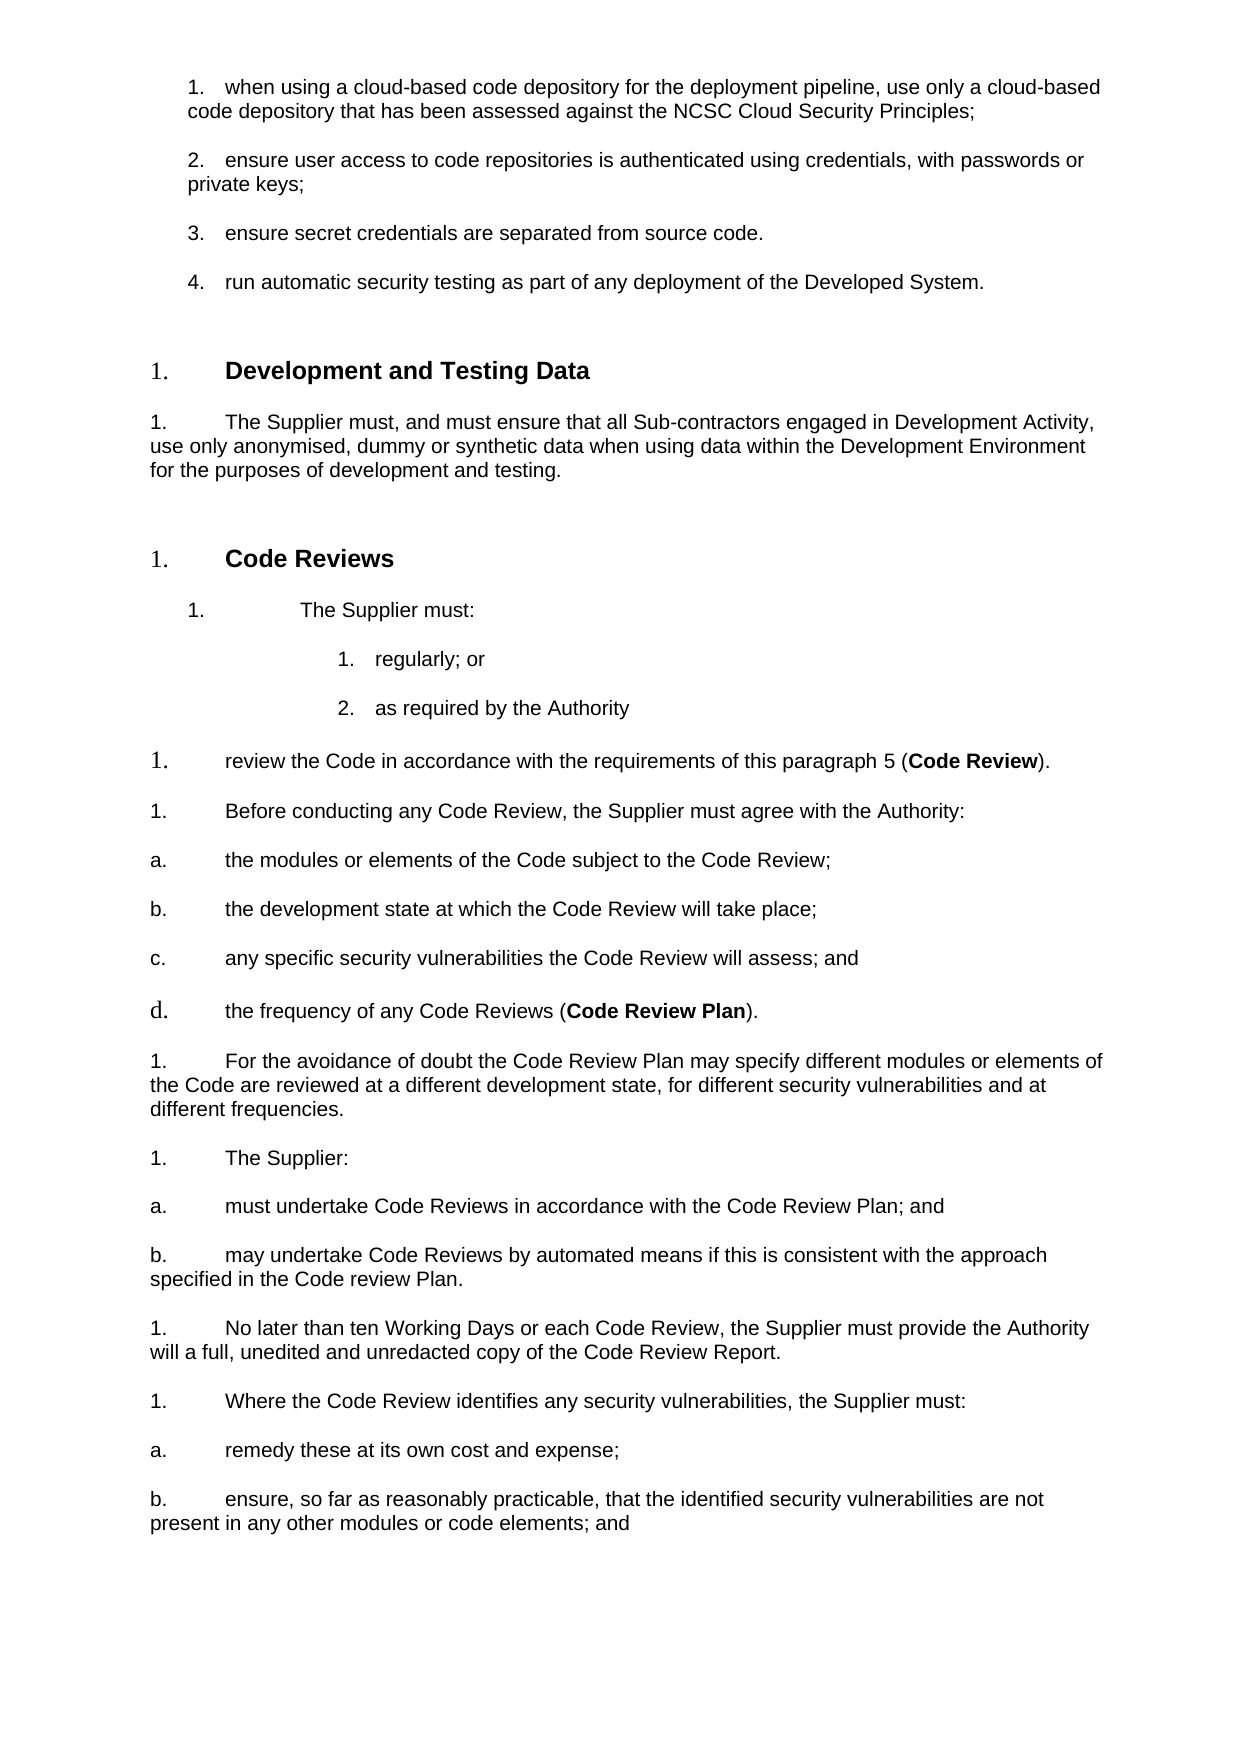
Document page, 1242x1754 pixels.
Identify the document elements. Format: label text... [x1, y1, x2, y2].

list must undertake Code Reviews in accordance with the Code Review Plan; and [150, 1194, 1111, 1218]
list run automatic security testing as part of any deployment of the Developed System. [187, 270, 1111, 294]
list The Supplier: [150, 1145, 1111, 1169]
list Where the Code Review identifies any security vulnerabilities, the Supplier must: [150, 1389, 1111, 1413]
list the modules or elements of the Code subject to the Code Review; [150, 848, 1111, 872]
list the development state at which the Code Review will take place; [150, 897, 1111, 921]
list For the avoidance of doubt the Code Review Plan may specify different modules or elements of the Code are reviewed at a different development state, for different security vulnerabilities and at different frequencies. [150, 1048, 1111, 1120]
list Development and Testing Data [150, 356, 1111, 385]
list Code Reviews [150, 544, 1111, 573]
list review the Code in accordance with the requirements of this paragraph 5 (Code Review). [150, 745, 1111, 774]
list ensure user access to code repositories is authenticated using credentials, with passwords or private keys; [187, 148, 1111, 196]
list regularly; or [337, 647, 1111, 671]
list Before conducting any Code Review, the Supplier must agree with the Authority: [150, 799, 1111, 823]
list as required by the Authority [337, 696, 1111, 720]
list ensure, so far as reasonably practicable, that the identified security vulnerabilities are not present in any other modules or code elements; and [150, 1487, 1111, 1535]
list ensure secret credentials are separated from source code. [187, 221, 1111, 245]
list The Supplier must: [187, 598, 1111, 622]
list any specific security vulnerabilities the Code Review will assess; and [150, 946, 1111, 970]
list remedy these at its own cost and expense; [150, 1438, 1111, 1462]
list when using a cloud-based code depository for the deployment pipeline, use only a cloud-based code depository that has been assessed against the NCSC Cloud Security Principles; [187, 75, 1111, 123]
list The Supplier must, and must ensure that all Sub-contractors engaged in Development Activity, use only anonymised, dummy or synthetic data when using data within the Development Environment for the purposes of development and testing. [150, 410, 1111, 482]
list No later than ten Working Days or each Code Review, the Supplier must provide the Authority will a full, unedited and unredacted copy of the Code Review Report. [150, 1316, 1111, 1364]
list may undertake Code Reviews by automated means if this is consistent with the approach specified in the Code review Plan. [150, 1243, 1111, 1291]
list the frequency of any Code Reviews (Code Review Plan). [150, 995, 1111, 1023]
